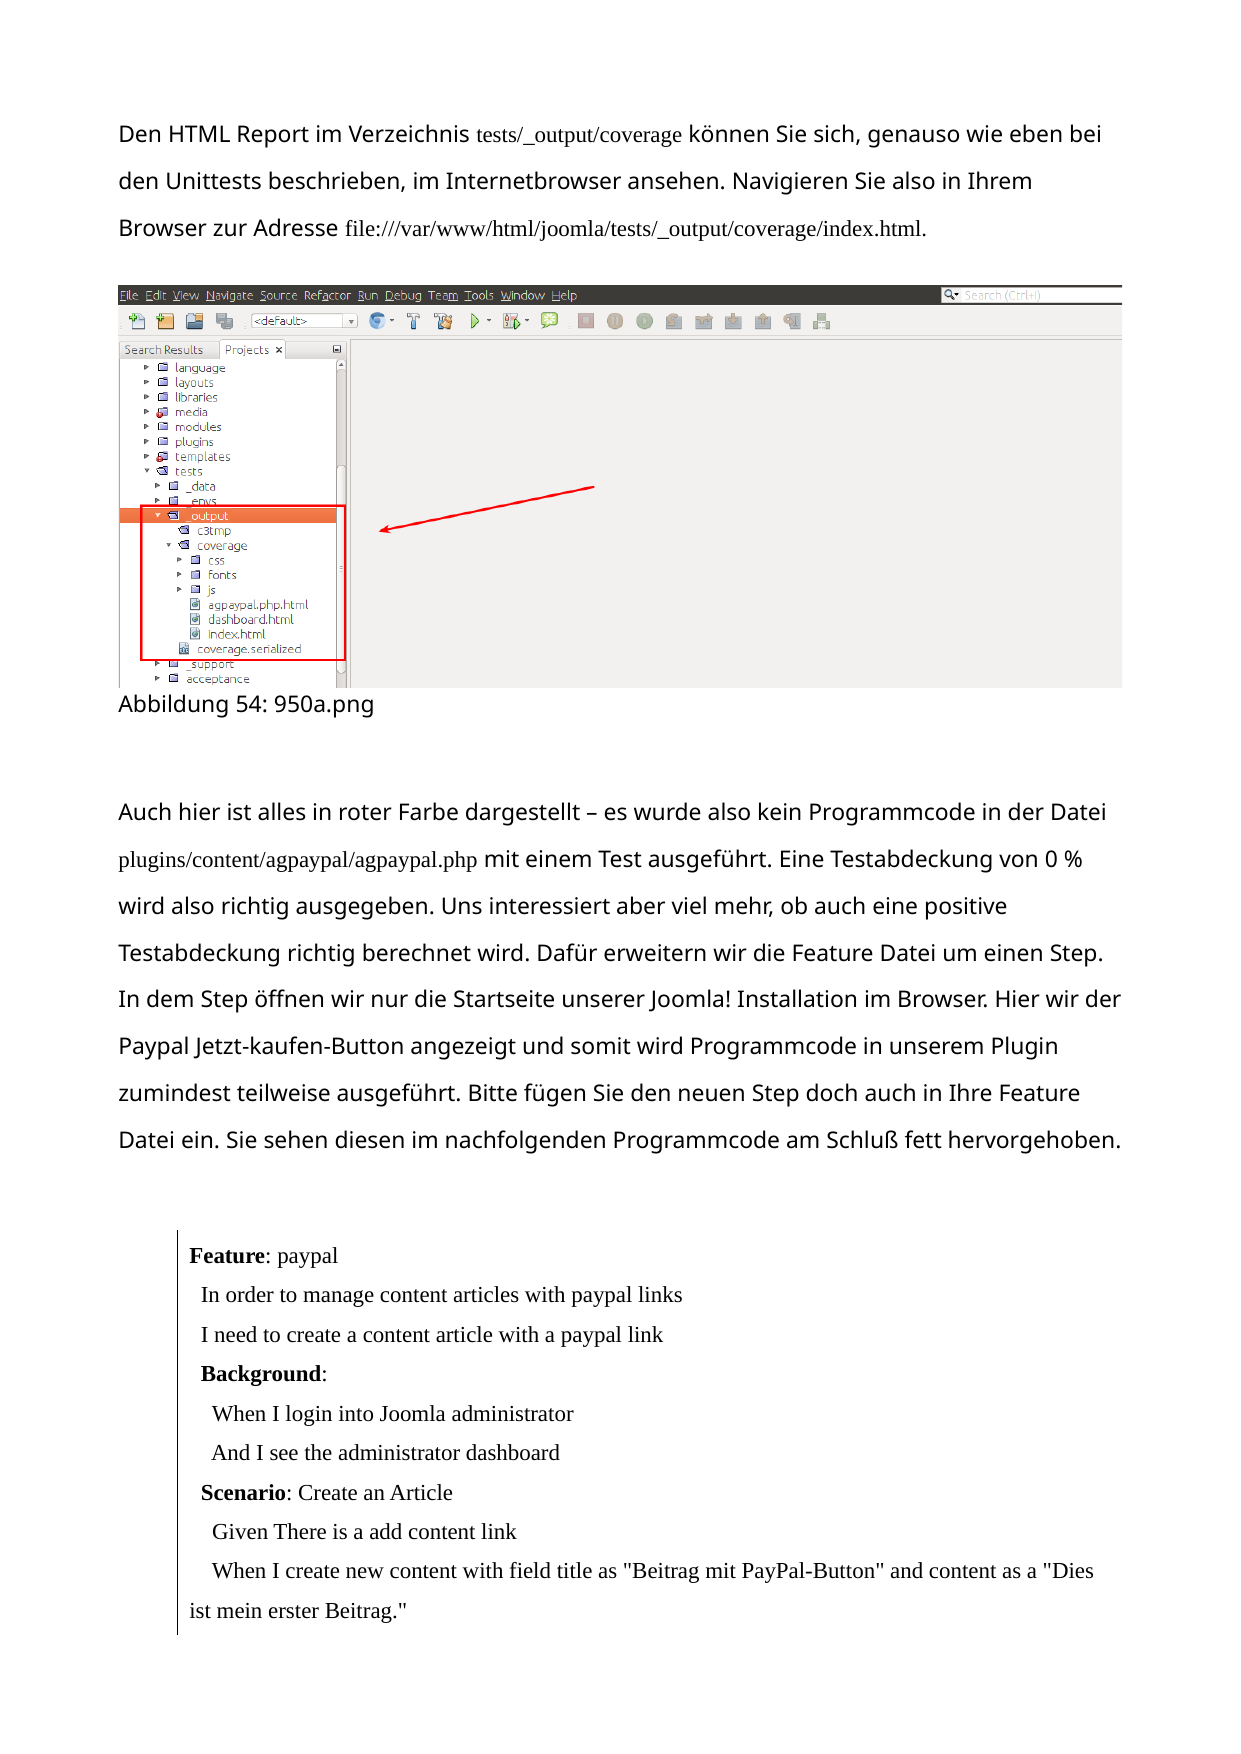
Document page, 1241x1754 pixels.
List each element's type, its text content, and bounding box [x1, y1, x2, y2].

text Feature: paypal In order to manage content articles with paypal links I need to create a content article with a paypal link Background: When I login into Joomla administrator And I see the administrator dashboard Scenario: Create an Article Given There is a add content link When I create new content with field title as "Beitrag mit PayPal-Button" and content as a "Dies ist mein erster Beitrag." [178, 1230, 1122, 1635]
text Den HTML Report im Verzeichnis tests/_output/coverage können Sie sich, genauso wie eben bei den Unittests beschrieben, im Internetbrowser ansehen. Navigieren Sie also in Ihrem Browser zur Adresse file:///var/www/html/joomla/tests/_output/coverage/index.html. [118, 118, 1122, 243]
text Auch hier ist alles in roter Farbe dargestellt – es wurde also kein Programmcode in der Datei plugins/content/agpaypal/agpaypal.php mit einem Test ausgeführt. Eine Testabdeckung von 0 % wird also richtig ausgegeben. Uns interessiert aber viel mehr, ob auch eine positive Testabdeckung richtig berechnet wird. Dafür erweitern wir die Feature Datei um einen Step. In dem Step öffnen wir nur die Startseite unserer Joomla! Installation im Browser. Hier wir der Paypal Jetzt-kaufen-Button angezeigt und somit wird Programmcode in unserem Plugin zumindest teilweise ausgeführt. Bitte fügen Sie den neuen Step doch auch in Ihre Feature Datei ein. Sie sehen diesen im nachfolgenden Programmcode am Schluß fett hervorgehoben. [118, 796, 1122, 1155]
text Abbildung 54: 950a.png [118, 688, 1122, 719]
picture [118, 285, 1123, 688]
